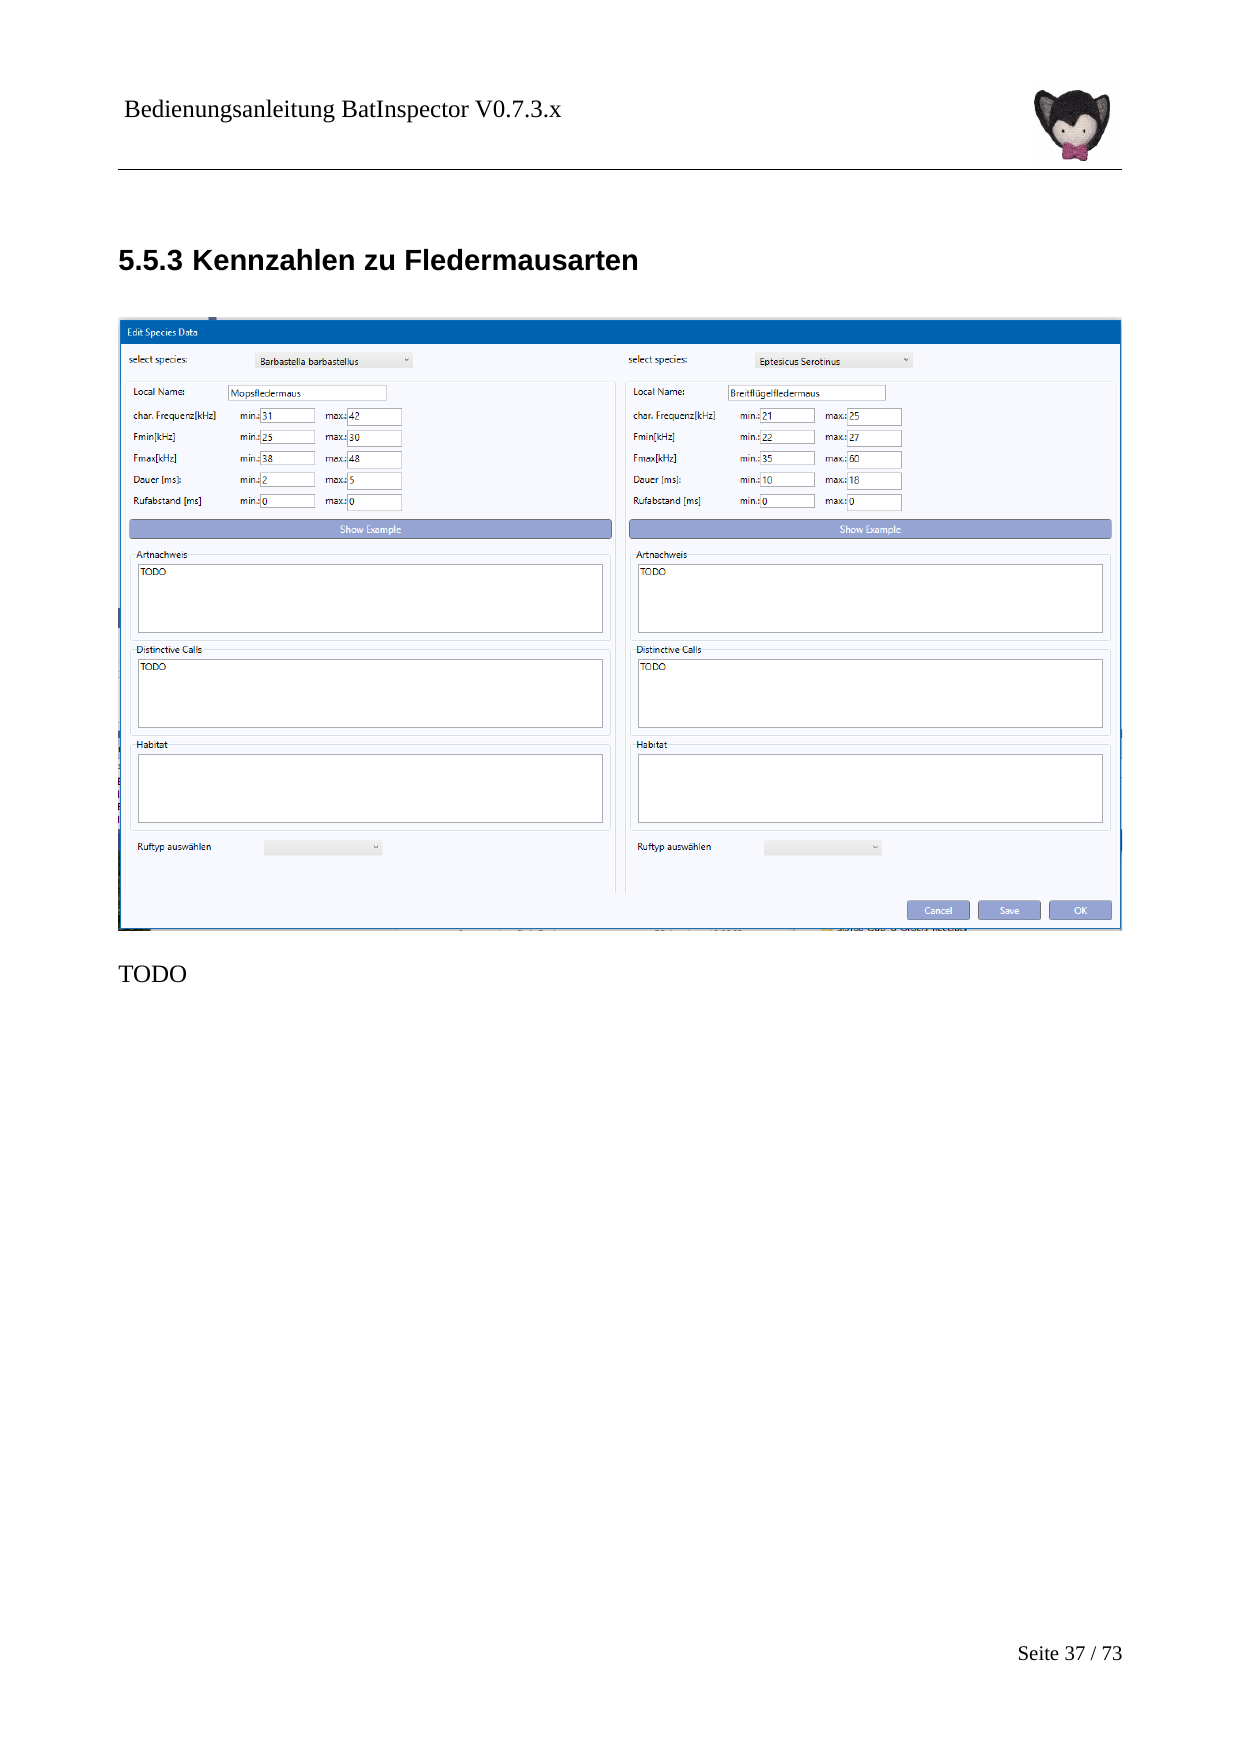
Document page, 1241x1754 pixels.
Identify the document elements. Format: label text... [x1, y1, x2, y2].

picture [118, 317, 1123, 931]
text TODO [118, 959, 1122, 988]
picture [1030, 80, 1119, 169]
subtitle Kennzahlen zu Fledermausarten [118, 243, 1122, 276]
